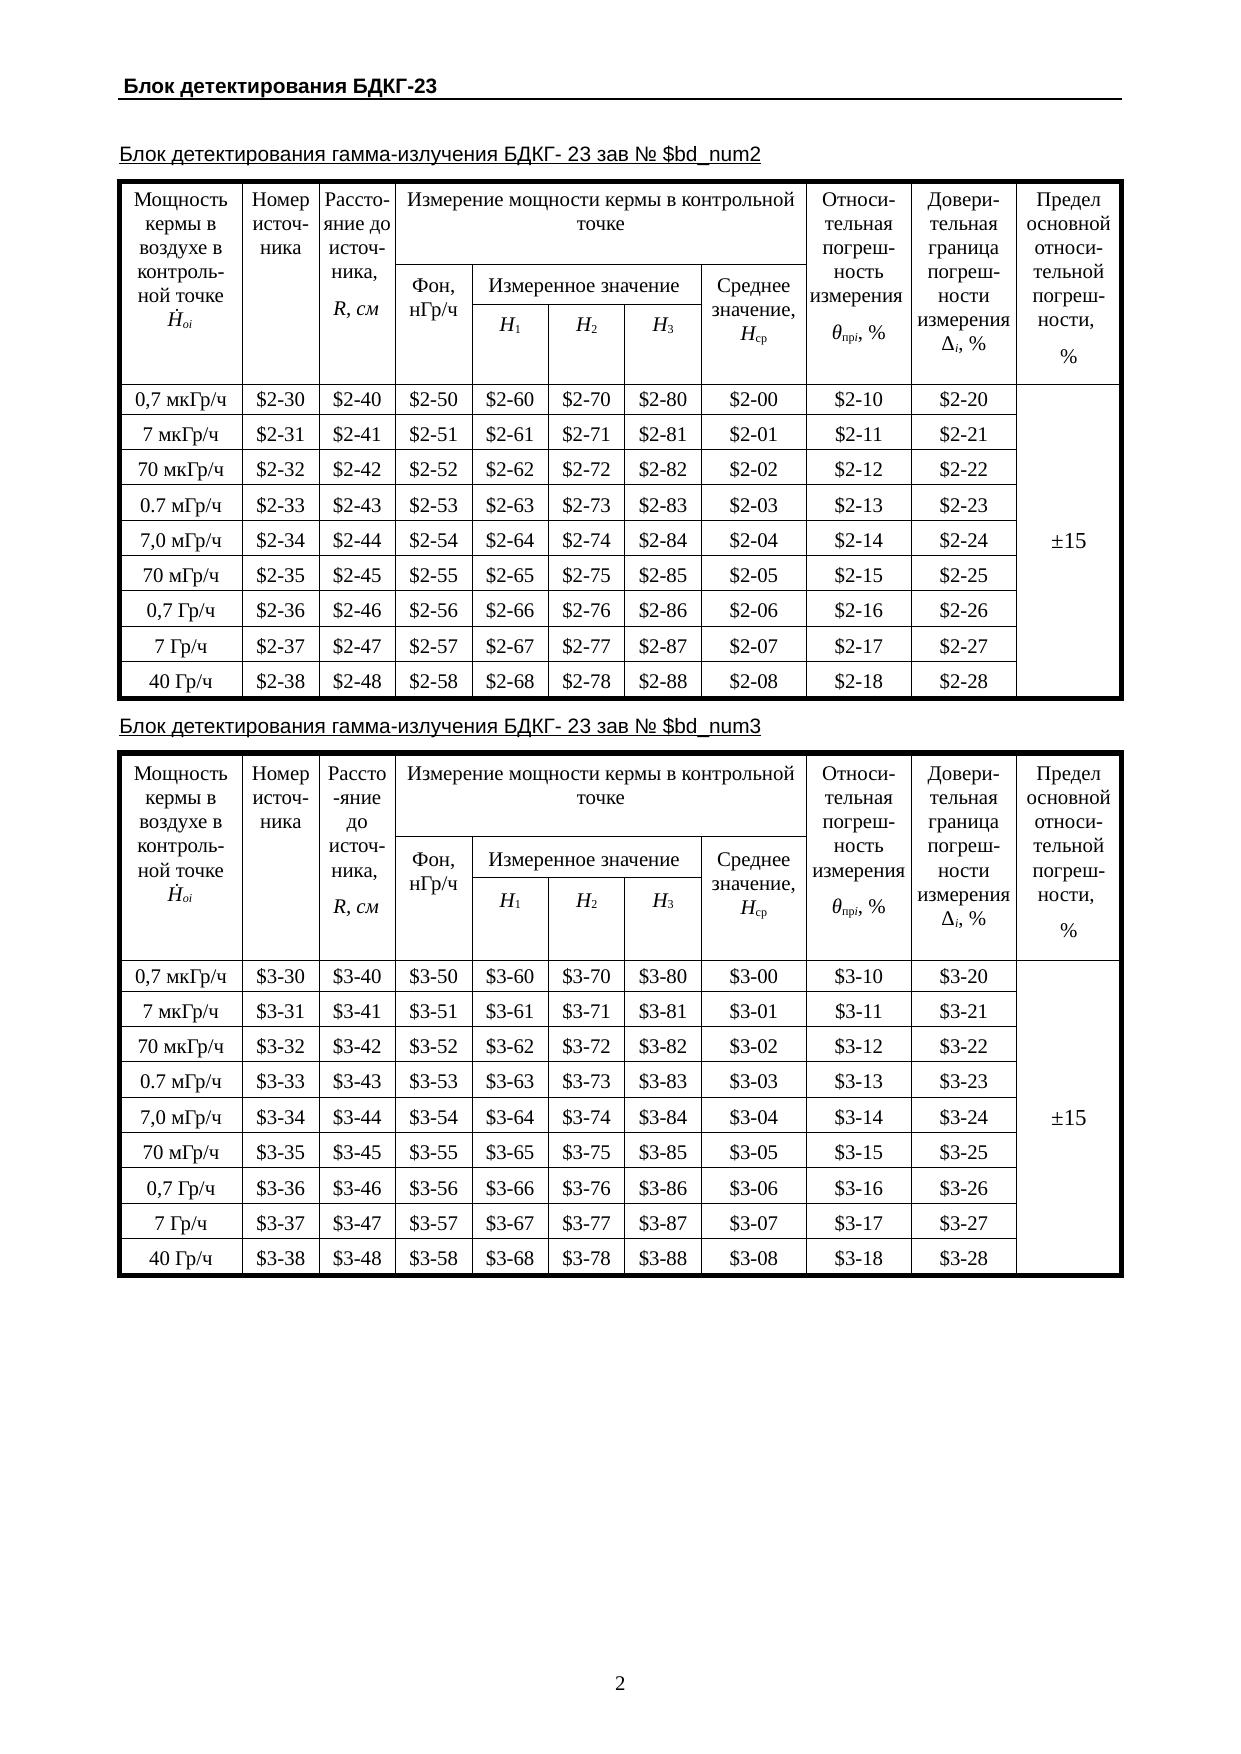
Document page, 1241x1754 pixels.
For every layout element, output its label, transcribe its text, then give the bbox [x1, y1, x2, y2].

table_cell H1 [473, 305, 548, 383]
table_cell $3-58 [396, 1239, 472, 1273]
table_cell $2-48 [320, 662, 395, 696]
table_header Блок детектирования гамма-излучения БДКГ- 23 зав № $bd_num2 [119, 130, 1121, 179]
table_cell $2-72 [549, 450, 624, 484]
table_cell $2-41 [320, 415, 395, 449]
table_cell $2-50 [396, 385, 472, 414]
table_cell $3-03 [702, 1062, 806, 1097]
table_cell $3-57 [396, 1204, 472, 1238]
table_cell $3-78 [549, 1239, 624, 1273]
table_cell $2-64 [473, 521, 548, 555]
table_cell $3-14 [807, 1098, 911, 1132]
table_cell $2-84 [625, 521, 701, 555]
table_cell Измерение мощности кермы в контрольной точке [396, 184, 806, 264]
table_cell $2-37 [243, 627, 319, 661]
table_cell $2-85 [625, 556, 701, 590]
table_cell $3-32 [243, 1027, 319, 1061]
table_cell $3-26 [912, 1168, 1016, 1202]
table_cell $3-06 [702, 1168, 806, 1202]
table_cell $2-61 [473, 415, 548, 449]
table_cell $3-20 [912, 961, 1016, 991]
table_cell $3-21 [912, 992, 1016, 1026]
table_cell $3-27 [912, 1204, 1016, 1238]
table_cell $2-40 [320, 385, 395, 414]
table_cell $3-00 [702, 961, 806, 991]
table_cell $2-42 [320, 450, 395, 484]
table_cell $3-10 [807, 961, 911, 991]
table_cell $2-27 [912, 627, 1016, 661]
table_cell $3-05 [702, 1133, 806, 1167]
table_cell Среднее значение, Hср [702, 265, 806, 383]
table_cell Номер источ-ника [243, 756, 319, 960]
table_cell $2-21 [912, 415, 1016, 449]
table_cell 7 Гр/ч [122, 627, 242, 661]
table_cell $3-65 [473, 1133, 548, 1167]
table_cell $3-87 [625, 1204, 701, 1238]
table_cell $3-13 [807, 1062, 911, 1097]
table_cell $3-81 [625, 992, 701, 1026]
table_cell $3-12 [807, 1027, 911, 1061]
table_cell $2-33 [243, 485, 319, 519]
table_cell $2-83 [625, 485, 701, 519]
table_cell $2-08 [702, 662, 806, 696]
table_cell $3-52 [396, 1027, 472, 1061]
table_cell $3-38 [243, 1239, 319, 1273]
table_cell 40 Гр/ч [122, 662, 242, 696]
table_cell $3-31 [243, 992, 319, 1026]
table_cell 7 мкГр/ч [122, 992, 242, 1026]
table_cell $2-06 [702, 591, 806, 626]
table_cell $3-17 [807, 1204, 911, 1238]
table_cell $3-85 [625, 1133, 701, 1167]
table_cell $2-00 [702, 385, 806, 414]
table_cell H2 [549, 305, 624, 383]
table_cell $3-28 [912, 1239, 1016, 1273]
table_cell $2-07 [702, 627, 806, 661]
table_cell $2-28 [912, 662, 1016, 696]
table_cell $3-50 [396, 961, 472, 991]
table_cell $3-62 [473, 1027, 548, 1061]
table_cell $2-30 [243, 385, 319, 414]
table_cell $3-75 [549, 1133, 624, 1167]
table_cell $2-53 [396, 485, 472, 519]
table_cell $2-17 [807, 627, 911, 661]
table_cell $3-83 [625, 1062, 701, 1097]
table_cell $2-45 [320, 556, 395, 590]
table_cell $2-73 [549, 485, 624, 519]
table_cell $3-76 [549, 1168, 624, 1202]
table_cell 7 Гр/ч [122, 1204, 242, 1238]
table_cell $2-68 [473, 662, 548, 696]
table_cell $3-88 [625, 1239, 701, 1273]
table_cell ±15 [1017, 961, 1119, 1273]
table_cell 0,7 Гр/ч [122, 591, 242, 626]
table_cell $3-56 [396, 1168, 472, 1202]
table_cell $2-78 [549, 662, 624, 696]
table_cell $3-02 [702, 1027, 806, 1061]
table_cell $3-45 [320, 1133, 395, 1167]
table_cell $2-75 [549, 556, 624, 590]
table_cell $3-48 [320, 1239, 395, 1273]
table_cell $3-63 [473, 1062, 548, 1097]
table_cell $3-68 [473, 1239, 548, 1273]
table_cell $2-43 [320, 485, 395, 519]
table_cell $3-34 [243, 1098, 319, 1132]
table_cell $3-18 [807, 1239, 911, 1273]
table_cell Рассто-яние до источ-ника, R, см [320, 184, 395, 383]
table_cell $2-65 [473, 556, 548, 590]
table_cell Мощность кермы в воздухе в контроль-ной точке Ḣoi [122, 756, 242, 960]
table_cell $3-01 [702, 992, 806, 1026]
table_cell $2-87 [625, 627, 701, 661]
table_cell H3 [625, 878, 701, 960]
table_cell Фон, нГр/ч [396, 265, 472, 383]
table_cell $3-42 [320, 1027, 395, 1061]
table_cell $3-64 [473, 1098, 548, 1132]
table_cell H1 [473, 878, 548, 960]
table_cell $2-71 [549, 415, 624, 449]
table_cell $3-33 [243, 1062, 319, 1097]
table_cell $3-44 [320, 1098, 395, 1132]
table_cell $2-02 [702, 450, 806, 484]
table_cell $2-24 [912, 521, 1016, 555]
table_cell $3-54 [396, 1098, 472, 1132]
table_cell $2-51 [396, 415, 472, 449]
table_cell Измеренное значение [473, 837, 701, 877]
table_cell $2-22 [912, 450, 1016, 484]
table_cell Измеренное значение [473, 265, 701, 304]
table_cell $3-46 [320, 1168, 395, 1202]
table_cell Мощность кермы в воздухе в контроль-ной точке Ḣoi [122, 184, 242, 383]
table_cell ±15 [1017, 385, 1119, 696]
table_cell $2-56 [396, 591, 472, 626]
table_cell $3-47 [320, 1204, 395, 1238]
table_cell $3-67 [473, 1204, 548, 1238]
table_cell $3-84 [625, 1098, 701, 1132]
table_cell $2-05 [702, 556, 806, 590]
table_cell $3-73 [549, 1062, 624, 1097]
table_cell $3-77 [549, 1204, 624, 1238]
table_cell $2-67 [473, 627, 548, 661]
table_cell $3-82 [625, 1027, 701, 1061]
table_cell $2-76 [549, 591, 624, 626]
table_cell $3-53 [396, 1062, 472, 1097]
table_cell $3-35 [243, 1133, 319, 1167]
table_cell $2-70 [549, 385, 624, 414]
table_cell $3-71 [549, 992, 624, 1026]
table_cell 0,7 Гр/ч [122, 1168, 242, 1202]
table_cell $3-25 [912, 1133, 1016, 1167]
table_cell $3-22 [912, 1027, 1016, 1061]
table_cell $2-11 [807, 415, 911, 449]
table_cell $3-74 [549, 1098, 624, 1132]
table_cell $3-43 [320, 1062, 395, 1097]
table_cell $3-04 [702, 1098, 806, 1132]
table_cell 70 мГр/ч [122, 556, 242, 590]
table_cell $2-58 [396, 662, 472, 696]
table_cell 70 мкГр/ч [122, 1027, 242, 1061]
table_cell $2-32 [243, 450, 319, 484]
table_cell $2-34 [243, 521, 319, 555]
table_cell 7,0 мГр/ч [122, 521, 242, 555]
table_cell 70 мкГр/ч [122, 450, 242, 484]
table_cell 7 мкГр/ч [122, 415, 242, 449]
table_cell $2-16 [807, 591, 911, 626]
table_cell $2-74 [549, 521, 624, 555]
table_cell 0.7 мГр/ч [122, 485, 242, 519]
table_cell $3-30 [243, 961, 319, 991]
table_cell $3-07 [702, 1204, 806, 1238]
table_cell Относи-тельная погреш-ность измерения θпрi, % [807, 184, 911, 383]
table_cell $2-14 [807, 521, 911, 555]
table_cell $3-55 [396, 1133, 472, 1167]
table_cell $2-81 [625, 415, 701, 449]
table_cell $2-82 [625, 450, 701, 484]
table_cell $2-04 [702, 521, 806, 555]
table_cell $2-12 [807, 450, 911, 484]
table_cell $2-15 [807, 556, 911, 590]
table_cell $2-31 [243, 415, 319, 449]
table_cell $2-25 [912, 556, 1016, 590]
table_cell $2-36 [243, 591, 319, 626]
table_cell 0,7 мкГр/ч [122, 385, 242, 414]
table_cell Измерение мощности кермы в контрольной точке [396, 756, 806, 836]
table_cell Довери-тельная граница погреш-ности измерения Δi, % [912, 756, 1016, 960]
table_cell $2-03 [702, 485, 806, 519]
table_cell Относи-тельная погреш-ность измерения θпрi, % [807, 756, 911, 960]
table_cell $3-70 [549, 961, 624, 991]
table_cell $3-36 [243, 1168, 319, 1202]
table_cell $2-77 [549, 627, 624, 661]
table_cell Предел основной относи-тельной погреш-ности, % [1017, 756, 1119, 960]
table_cell $3-11 [807, 992, 911, 1026]
table_cell H2 [549, 878, 624, 960]
table_cell 0,7 мкГр/ч [122, 961, 242, 991]
table_cell 7,0 мГр/ч [122, 1098, 242, 1132]
table_cell $2-63 [473, 485, 548, 519]
table_cell 70 мГр/ч [122, 1133, 242, 1167]
table_cell $2-44 [320, 521, 395, 555]
table_cell $3-23 [912, 1062, 1016, 1097]
table_cell $3-24 [912, 1098, 1016, 1132]
table_cell $3-51 [396, 992, 472, 1026]
table_cell $2-46 [320, 591, 395, 626]
table_cell $3-15 [807, 1133, 911, 1167]
table_cell $3-72 [549, 1027, 624, 1061]
table_cell $2-01 [702, 415, 806, 449]
table_cell Довери-тельная граница погреш-ности измерения Δi, % [912, 184, 1016, 383]
table_header Блок детектирования гамма-излучения БДКГ- 23 зав № $bd_num3 [119, 701, 1121, 750]
table_cell $3-16 [807, 1168, 911, 1202]
table_cell $2-57 [396, 627, 472, 661]
table_cell $2-23 [912, 485, 1016, 519]
table_cell $2-10 [807, 385, 911, 414]
table_cell $2-66 [473, 591, 548, 626]
table_cell $2-60 [473, 385, 548, 414]
table_cell $2-18 [807, 662, 911, 696]
table_cell $2-35 [243, 556, 319, 590]
table_cell Предел основной относи-тельной погреш-ности, % [1017, 184, 1119, 383]
table_cell 40 Гр/ч [122, 1239, 242, 1273]
table_cell $2-54 [396, 521, 472, 555]
table_cell $2-80 [625, 385, 701, 414]
table_cell Рассто-яние до источ-ника, R, см [320, 756, 395, 960]
table_cell $2-47 [320, 627, 395, 661]
table_cell Среднее значение, Hср [702, 837, 806, 960]
table_cell H3 [625, 305, 701, 383]
table_cell $3-08 [702, 1239, 806, 1273]
table_cell $2-62 [473, 450, 548, 484]
table_cell $2-13 [807, 485, 911, 519]
table_cell $3-41 [320, 992, 395, 1026]
table_cell 0.7 мГр/ч [122, 1062, 242, 1097]
table_cell $2-86 [625, 591, 701, 626]
table_cell $3-66 [473, 1168, 548, 1202]
table_cell $3-60 [473, 961, 548, 991]
table_cell $3-40 [320, 961, 395, 991]
table_cell $2-52 [396, 450, 472, 484]
table_cell $3-61 [473, 992, 548, 1026]
table_cell $2-20 [912, 385, 1016, 414]
table_cell Фон, нГр/ч [396, 837, 472, 960]
table_cell $3-37 [243, 1204, 319, 1238]
table_cell $2-88 [625, 662, 701, 696]
table_cell $3-86 [625, 1168, 701, 1202]
table_cell $2-38 [243, 662, 319, 696]
table_cell $2-26 [912, 591, 1016, 626]
table_cell Номер источ-ника [243, 184, 319, 383]
table_cell $2-55 [396, 556, 472, 590]
table_cell $3-80 [625, 961, 701, 991]
